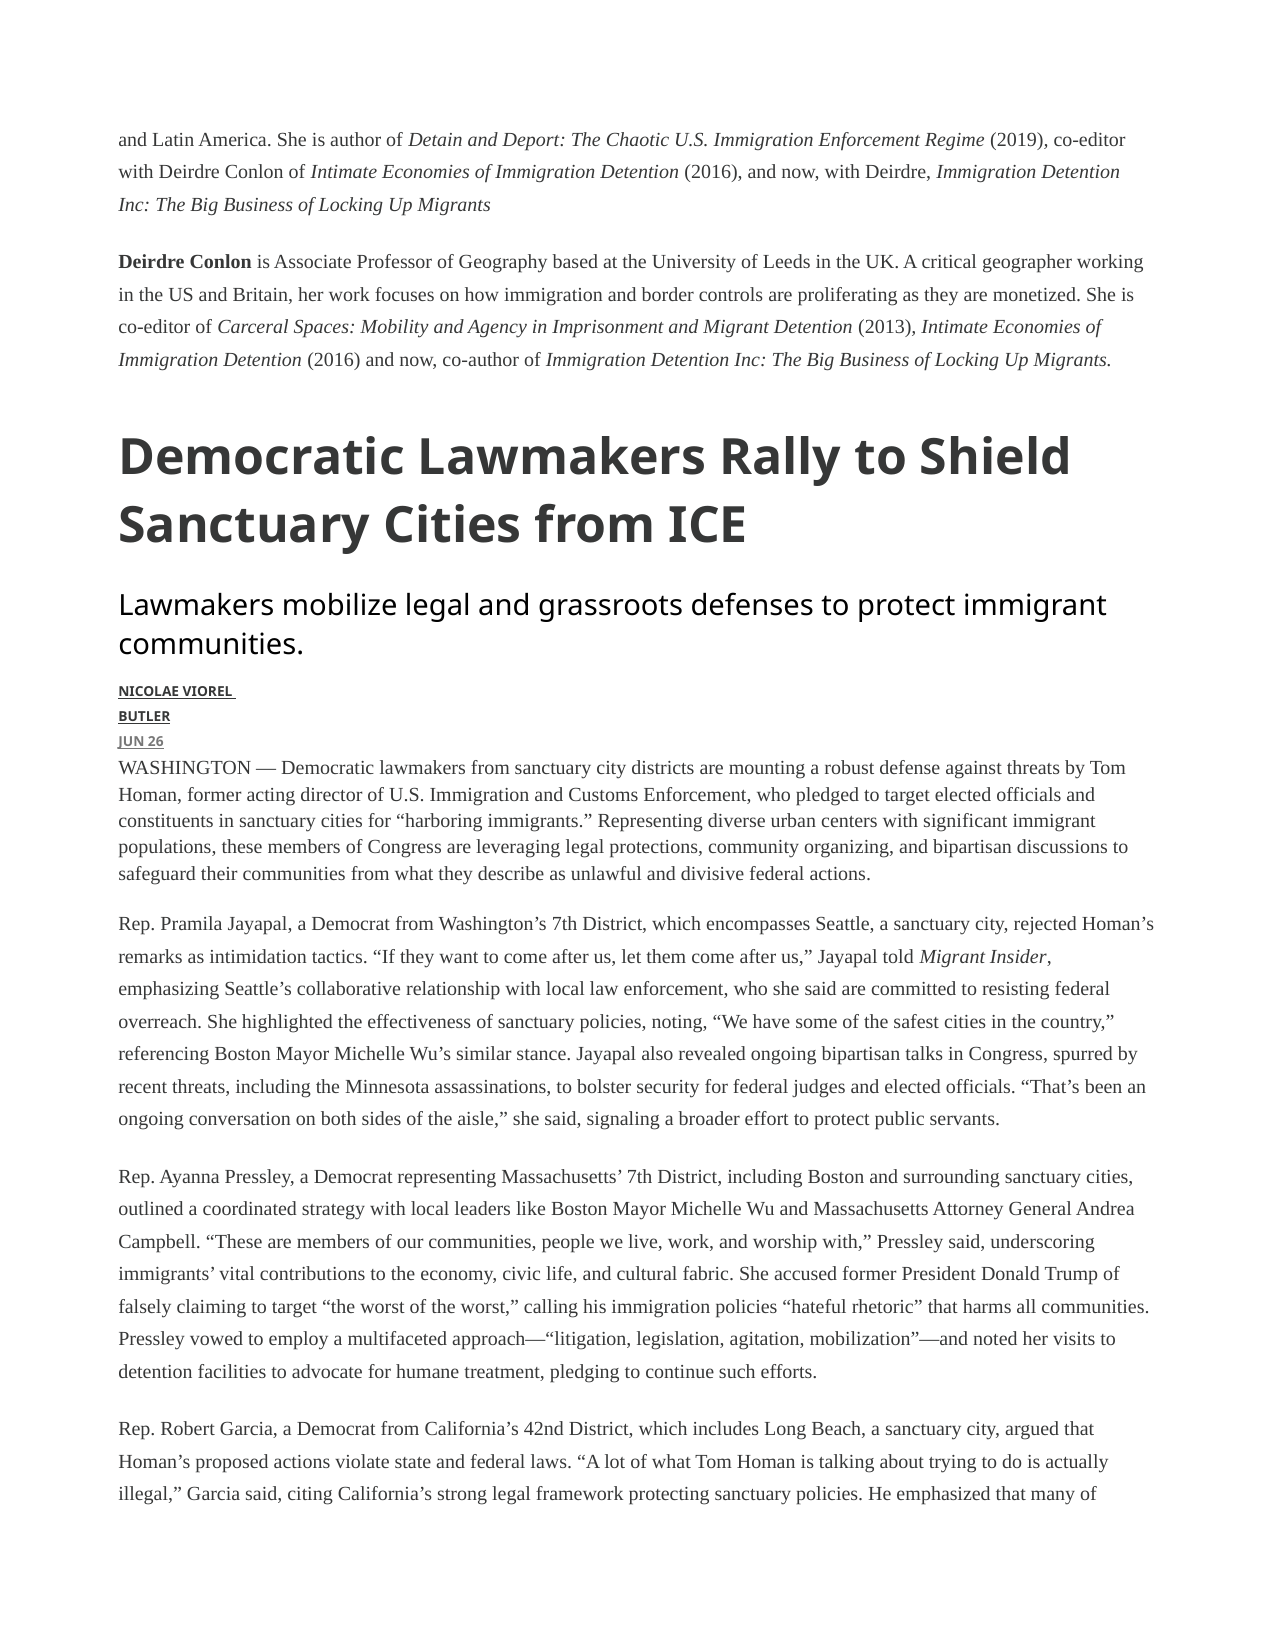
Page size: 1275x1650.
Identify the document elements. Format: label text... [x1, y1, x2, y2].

text Rep. Robert Garcia, a Democrat from California’s 42nd District, which includes Long Beach, a sanctuary city, argued that Homan’s proposed actions violate state and federal laws. “A lot of what Tom Homan is talking about trying to do is actually illegal,” Garcia said, citing California’s strong legal framework protecting sanctuary policies. He emphasized that many of [118, 1408, 1157, 1505]
text Rep. Ayanna Pressley, a Democrat representing Massachusetts’ 7th District, including Boston and surrounding sanctuary cities, outlined a coordinated strategy with local leaders like Boston Mayor Michelle Wu and Massachusetts Attorney General Andrea Campbell. “These are members of our communities, people we live, work, and worship with,” Pressley said, underscoring immigrants’ vital contributions to the economy, civic life, and cultural fabric. She accused former President Donald Trump of falsely claiming to target “the worst of the worst,” calling his immigration policies “hateful rhetoric” that harms all communities. Pressley vowed to employ a multifaceted approach—“litigation, legislation, agitation, mobilization”—and noted her visits to detention facilities to advocate for humane treatment, pledging to continue such efforts. [118, 1155, 1157, 1383]
table_header [284, 676, 1157, 756]
table_header Jun 26 [118, 726, 167, 751]
table_header [167, 726, 284, 751]
text Deirdre Conlon is Associate Professor of Geography based at the University of Leeds in the UK. A critical geographer working in the US and Britain, her work focuses on how immigration and border controls are proliferating as they are monetized. She is co-editor of Carceral Spaces: Mobility and Agency in Imprisonment and Migrant Detention (2013), Intimate Economies of Immigration Detention (2016) and now, co-author of Immigration Detention Inc: The Big Business of Locking Up Migrants. [118, 241, 1157, 371]
text Rep. Pramila Jayapal, a Democrat from Washington’s 7th District, which encompasses Seattle, a sanctuary city, rejected Homan’s remarks as intimidation tactics. “If they want to come after us, let them come after us,” Jayapal told Migrant Insider, emphasizing Seattle’s collaborative relationship with local law enforcement, who she said are committed to resisting federal overreach. She highlighted the effectiveness of sanctuary policies, noting, “We have some of the safest cities in the country,” referencing Boston Mayor Michelle Wu’s similar stance. Jayapal also revealed ongoing bipartisan talks in Congress, spurred by recent threats, including the Minnesota assassinations, to bolster security for federal judges and elected officials. “That’s been an ongoing conversation on both sides of the aisle,” she said, signaling a broader effort to protect public servants. [118, 903, 1157, 1130]
table_cell [118, 751, 284, 756]
subtitle Democratic Lawmakers Rally to Shield Sanctuary Cities from ICE [118, 421, 1157, 557]
text WASHINGTON — Democratic lawmakers from sanctuary city districts are mounting a robust defense against threats by Tom Homan, former acting director of U.S. Immigration and Customs Enforcement, who pledged to target elected officials and constituents in sanctuary cities for “harboring immigrants.” Representing diverse urban centers with significant immigrant populations, these members of Congress are leveraging legal protections, community organizing, and bipartisan discussions to safeguard their communities from what they describe as unlawful and divisive federal actions. [118, 756, 1157, 885]
subtitle Lawmakers mobilize legal and grassroots defenses to protect immigrant communities. [118, 584, 1157, 663]
table_header Nicolae Viorel Butler [118, 676, 284, 726]
text and Latin America. She is author of Detain and Deport: The Chaotic U.S. Immigration Enforcement Regime (2019), co-editor with Deirdre Conlon of Intimate Economies of Immigration Detention (2016), and now, with Deirdre, Immigration Detention Inc: The Big Business of Locking Up Migrants [118, 118, 1157, 216]
